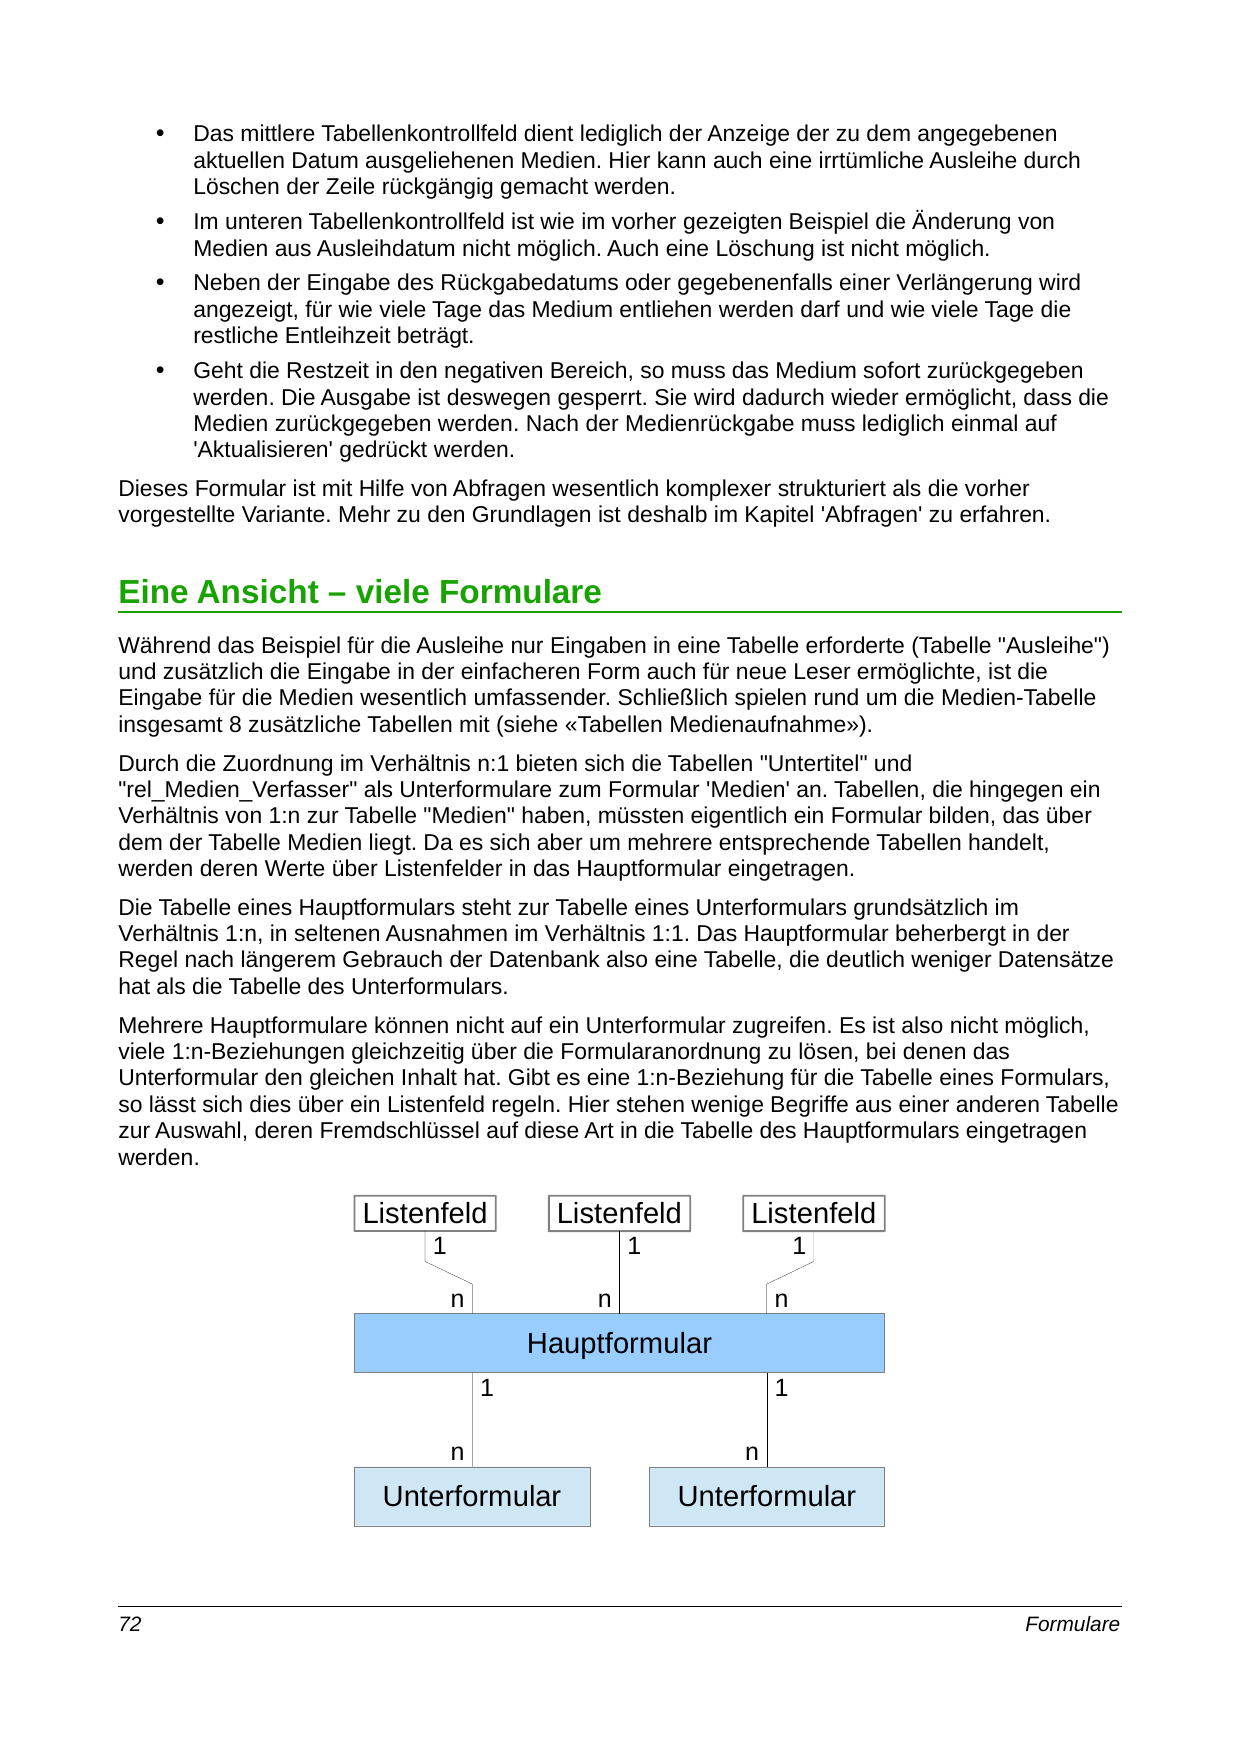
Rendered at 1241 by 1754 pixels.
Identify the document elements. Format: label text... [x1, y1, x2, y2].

list Geht die Restzeit in den negativen Bereich, so muss das Medium sofort zurückgegeben werden. Die Ausgabe ist deswegen gesperrt. Sie wird dadurch wieder ermöglicht, dass die Medien zurückgegeben werden. Nach der Medienrückgabe muss lediglich einmal auf 'Aktualisieren' gedrückt werden. [156, 355, 1122, 463]
subtitle Eine Ansicht – viele Formulare [118, 572, 1122, 611]
text Während das Beispiel für die Ausleihe nur Eingaben in eine Tabelle erforderte (Tabelle "Ausleihe") und zusätzlich die Eingabe in der einfacheren Form auch für neue Leser ermöglichte, ist die Eingabe für die Medien wesentlich umfassender. Schließlich spielen rund um die Medien-Tabelle insgesamt 8 zusätzliche Tabellen mit (siehe «Tabellen Medienaufnahme»). [118, 632, 1122, 737]
list Das mittlere Tabellenkontrollfeld dient lediglich der Anzeige der zu dem angegebenen aktuellen Datum ausgeliehenen Medien. Hier kann auch eine irrtümliche Ausleihe durch Löschen der Zeile rückgängig gemacht werden. [156, 118, 1122, 199]
text Durch die Zuordnung im Verhältnis n:1 bieten sich die Tabellen "Untertitel" und "rel_Medien_Verfasser" als Unterformulare zum Formular 'Medien' an. Tabellen, die hingegen ein Verhältnis von 1:n zur Tabelle "Medien" haben, müssten eigentlich ein Formular bilden, das über dem der Tabelle Medien liegt. Da es sich aber um mehrere entsprechende Tabellen handelt, werden deren Werte über Listenfelder in das Hauptformular eingetragen. [118, 749, 1122, 881]
text Dieses Formular ist mit Hilfe von Abfragen wesentlich komplexer strukturiert als die vorher vorgestellte Variante. Mehr zu den Grundlagen ist deshalb im Kapitel 'Abfragen' zu erfahren. [118, 475, 1122, 528]
text Die Tabelle eines Hauptformulars steht zur Tabelle eines Unterformulars grundsätzlich im Verhältnis 1:n, in seltenen Ausnahmen im Verhältnis 1:1. Das Hauptformular beherbergt in der Regel nach längerem Gebrauch der Datenbank also eine Tabelle, die deutlich weniger Datensätze hat als die Tabelle des Unterformulars. [118, 894, 1122, 999]
list Neben der Eingabe des Rückgabedatums oder gegebenenfalls einer Verlängerung wird angezeigt, für wie viele Tage das Medium entliehen werden darf und wie viele Tage die restliche Entleihzeit beträgt. [156, 267, 1122, 349]
list Im unteren Tabellenkontrollfeld ist wie im vorher gezeigten Beispiel die Änderung von Medien aus Ausleihdatum nicht möglich. Auch eine Löschung ist nicht möglich. [156, 206, 1122, 261]
text Mehrere Hauptformulare können nicht auf ein Unterformular zugreifen. Es ist also nicht möglich, viele 1:n-Beziehungen gleichzeitig über die Formularanordnung zu lösen, bei denen das Unterformular den gleichen Inhalt hat. Gibt es eine 1:n-Beziehung für die Tabelle eines Formulars, so lässt sich dies über ein Listenfeld regeln. Hier stehen wenige Begriffe aus einer anderen Tabelle zur Auswahl, deren Fremdschlüssel auf diese Art in die Tabelle des Hauptformulars eingetragen werden. [118, 1012, 1122, 1170]
